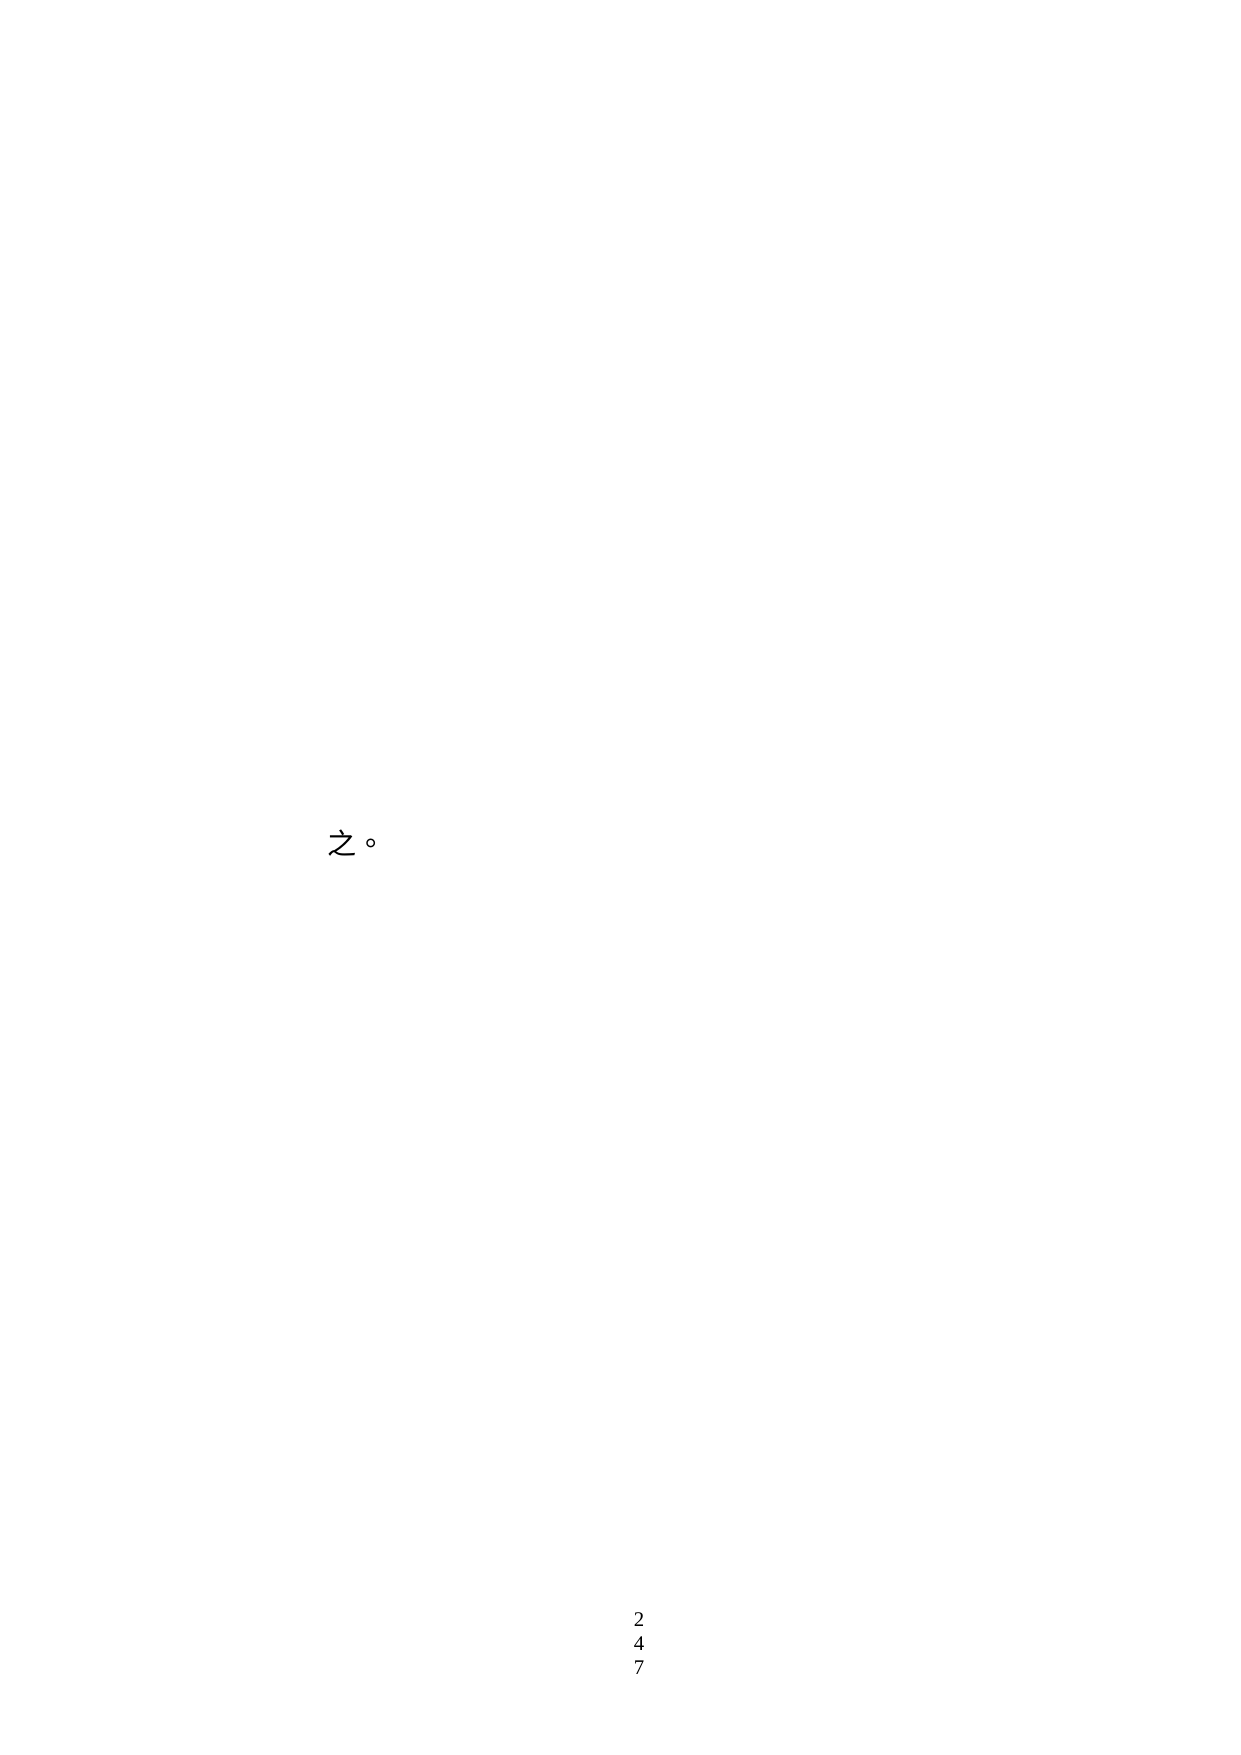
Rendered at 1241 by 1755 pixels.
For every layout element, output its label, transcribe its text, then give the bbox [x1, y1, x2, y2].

text 之。 [177, 816, 1093, 864]
